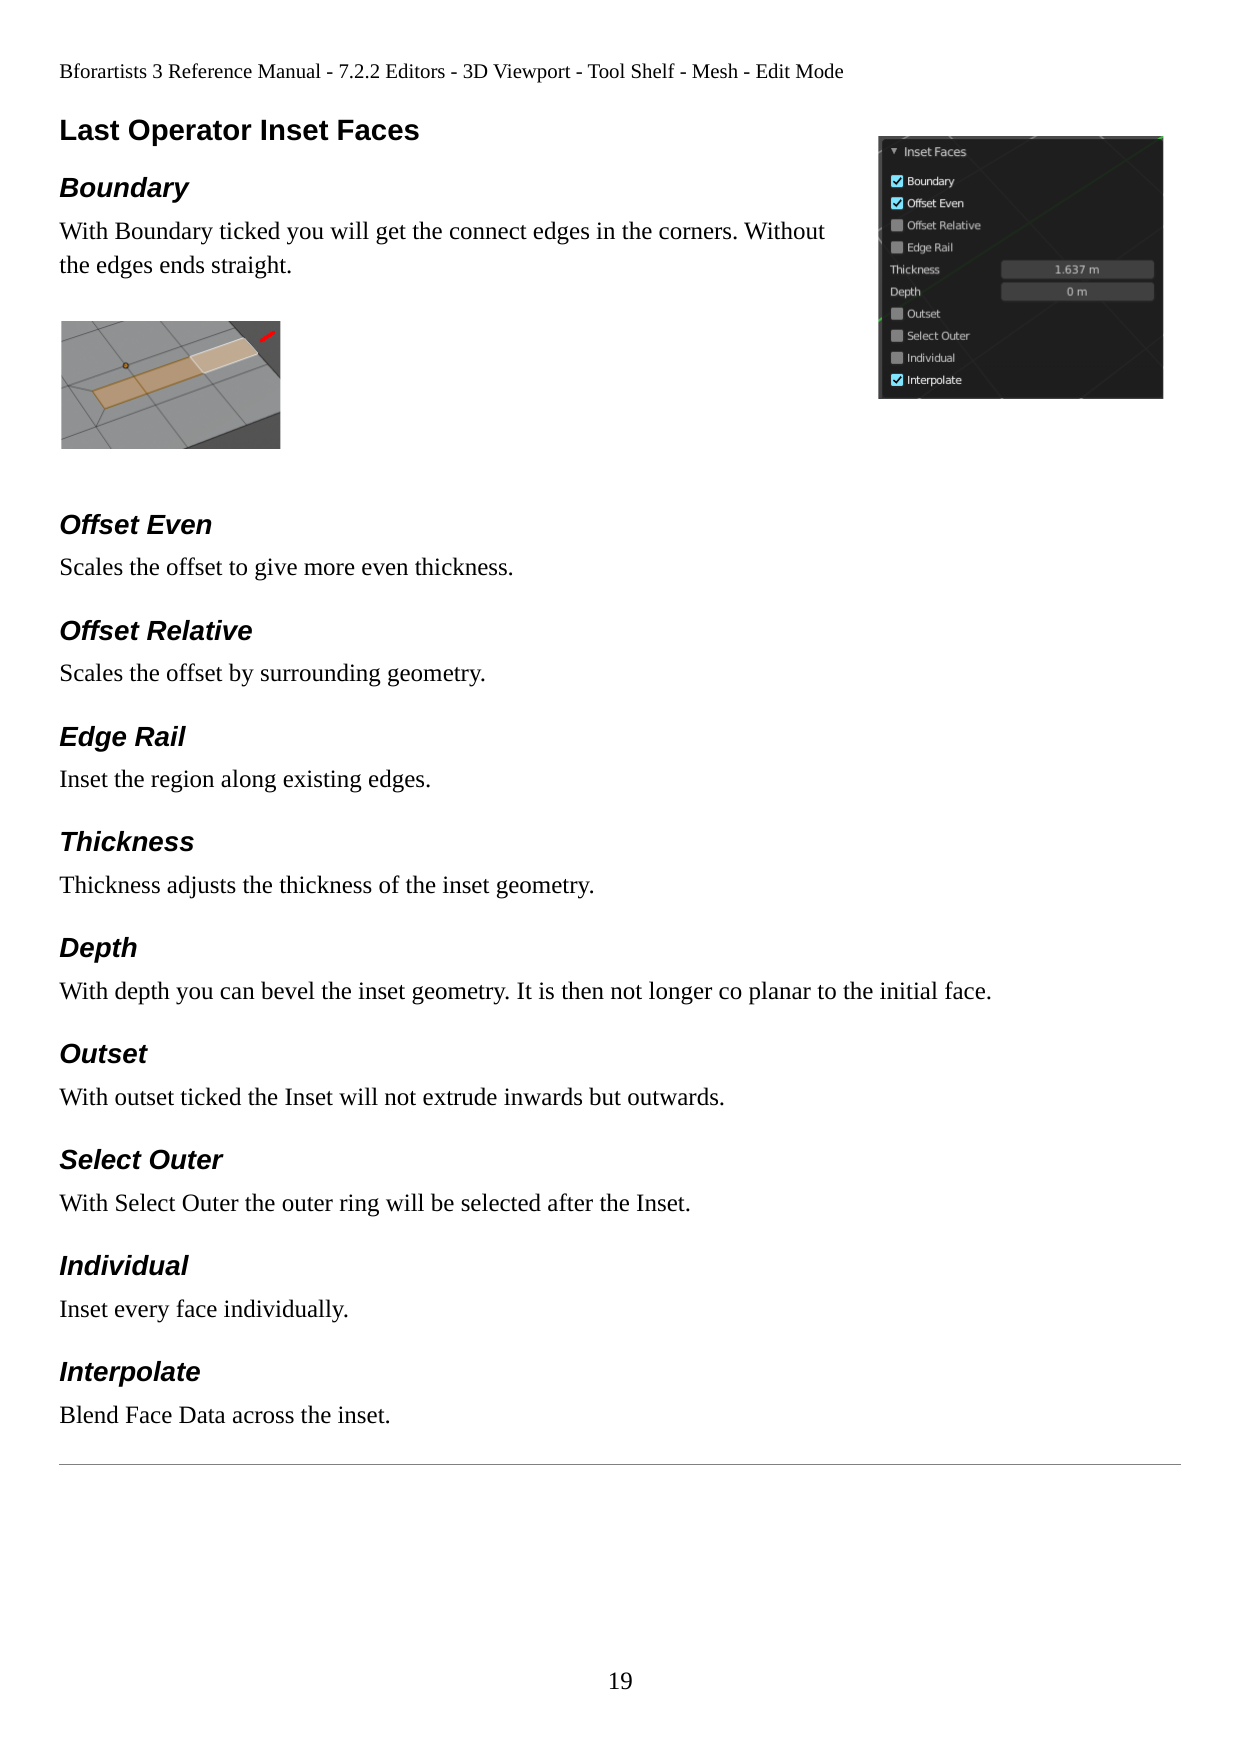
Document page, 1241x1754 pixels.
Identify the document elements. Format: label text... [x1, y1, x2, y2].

text With outset ticked the Inset will not extrude inwards but outwards. [59, 1082, 1181, 1111]
text Inset every face individually. [59, 1294, 1181, 1323]
text Scales the offset by surrounding geometry. [59, 658, 1181, 687]
subtitle Select Outer [59, 1144, 1181, 1176]
text Blend Face Data across the inset. [59, 1400, 1181, 1429]
subtitle Interpolate [59, 1356, 1181, 1387]
text Thickness adjusts the thickness of the inset geometry. [59, 870, 1181, 899]
subtitle Offset Even [59, 508, 1181, 540]
text With depth you can bevel the inset geometry. It is then not longer co planar to the initial face. [59, 976, 1181, 1005]
text Inset the region along existing edges. [59, 764, 1181, 793]
picture [878, 136, 1164, 399]
text With Boundary ticked you will get the connect edges in the corners. Without the edges ends straight. [59, 216, 878, 279]
subtitle Boundary [59, 171, 878, 203]
picture [61, 321, 281, 449]
subtitle [1164, 171, 1181, 203]
text With Select Outer the outer ring will be selected after the Inset. [59, 1188, 1181, 1217]
subtitle Individual [59, 1249, 1181, 1281]
text Scales the offset to give more even thickness. [59, 552, 1181, 581]
subtitle Outset [59, 1038, 1181, 1069]
subtitle Edge Rail [59, 720, 1181, 752]
subtitle Last Operator Inset Faces [59, 113, 1181, 146]
subtitle Offset Relative [59, 614, 1181, 646]
subtitle Depth [59, 932, 1181, 964]
subtitle Thickness [59, 826, 1181, 858]
